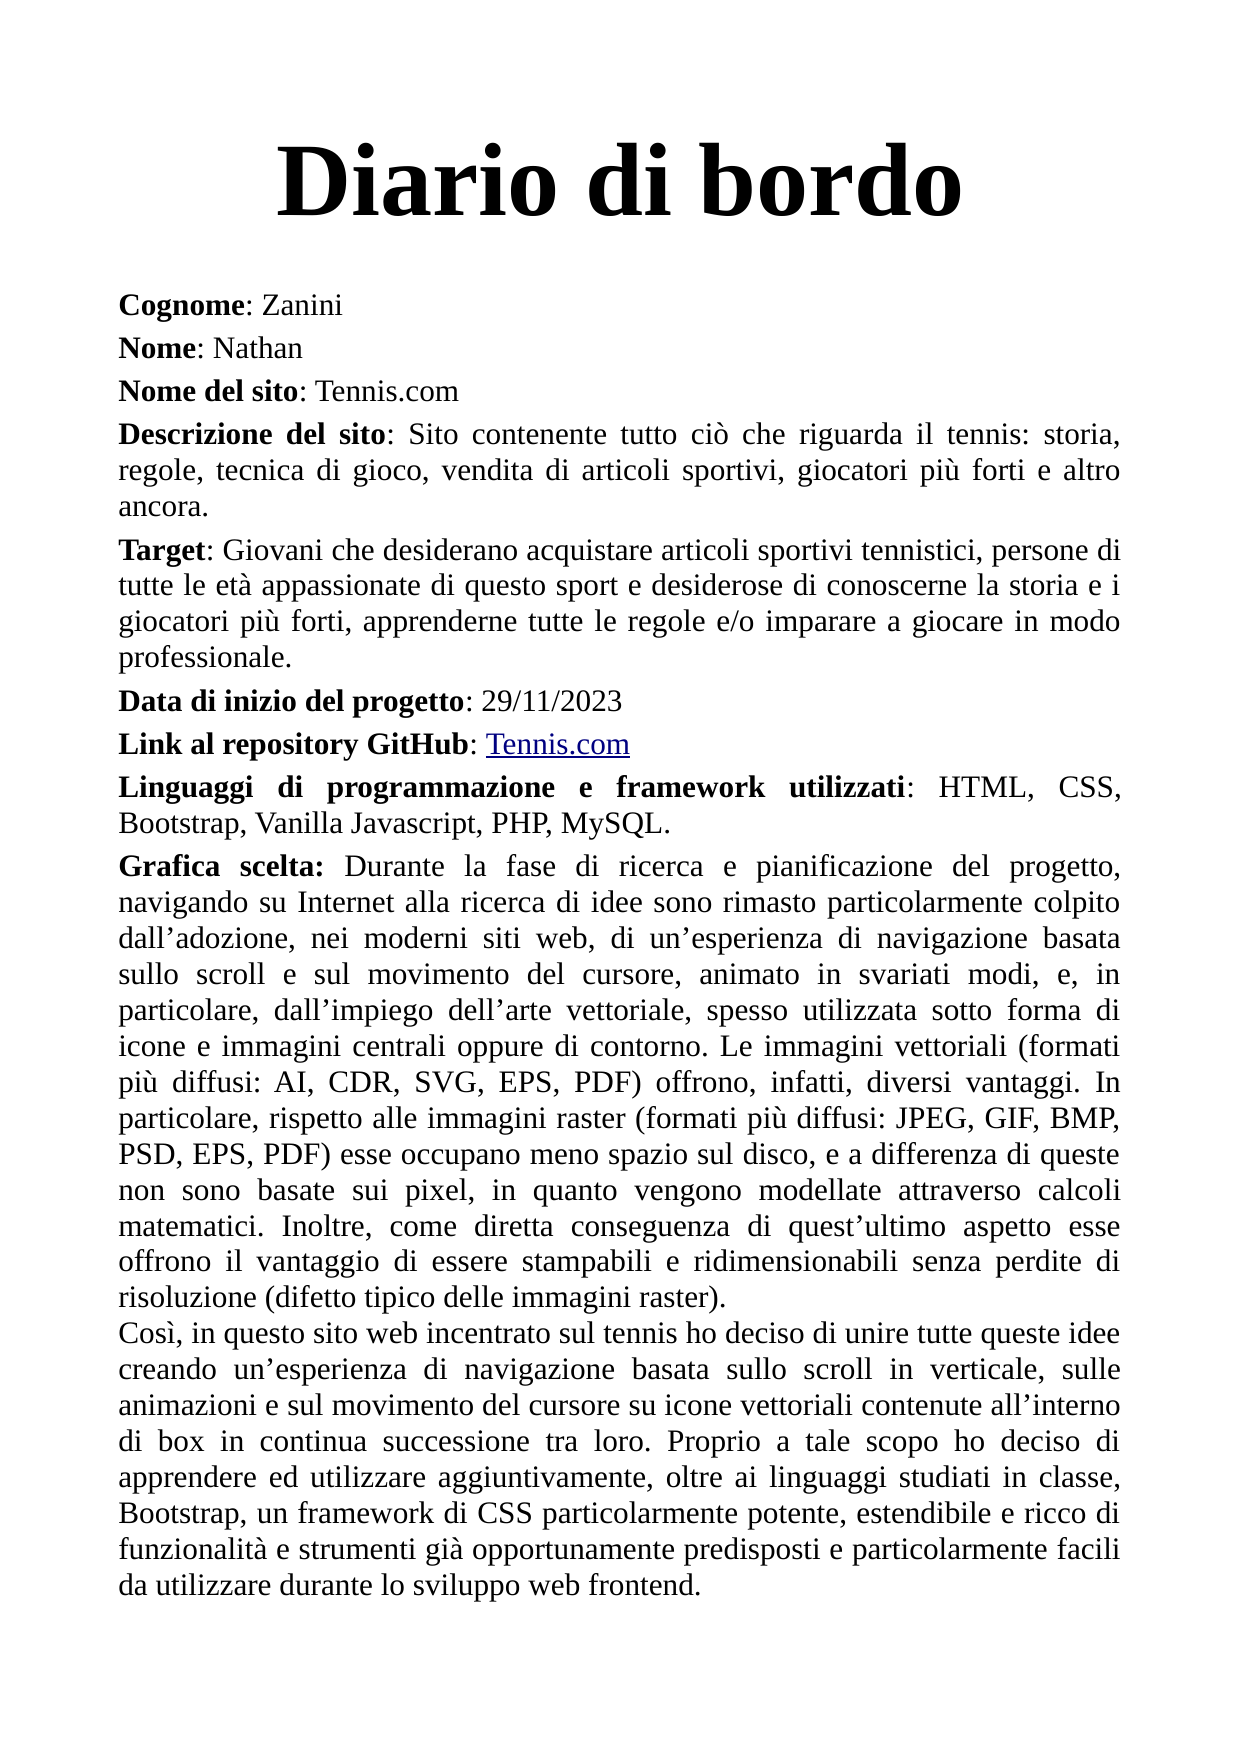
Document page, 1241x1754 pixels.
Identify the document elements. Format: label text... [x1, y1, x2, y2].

text Nome del sito: Tennis.com [118, 372, 1122, 408]
text Descrizione del sito: Sito contenente tutto ciò che riguarda il tennis: storia, regole, tecnica di gioco, vendita di articoli sportivi, giocatori più forti e altro ancora. [118, 416, 1122, 523]
text Data di inizio del progetto: 29/11/2023 [118, 682, 1122, 718]
text Grafica scelta: Durante la fase di ricerca e pianificazione del progetto, navigando su Internet alla ricerca di idee sono rimasto particolarmente colpito dall’adozione, nei moderni siti web, di un’esperienza di navigazione basata sullo scroll e sul movimento del cursore, animato in svariati modi, e, in particolare, dall’impiego dell’arte vettoriale, spesso utilizzata sotto forma di icone e immagini centrali oppure di contorno. Le immagini vettoriali (formati più diffusi: AI, CDR, SVG, EPS, PDF) offrono, infatti, diversi vantaggi. In particolare, rispetto alle immagini raster (formati più diffusi: JPEG, GIF, BMP, PSD, EPS, PDF) esse occupano meno spazio sul disco, e a differenza di queste non sono basate sui pixel, in quanto vengono modellate attraverso calcoli matematici. Inoltre, come diretta conseguenza di quest’ultimo aspetto esse offrono il vantaggio di essere stampabili e ridimensionabili senza perdite di risoluzione (difetto tipico delle immagini raster). [118, 847, 1122, 1314]
text Linguaggi di programmazione e framework utilizzati: HTML, CSS, Bootstrap, Vanilla Javascript, PHP, MySQL. [118, 768, 1122, 840]
text Diario di bordo [118, 118, 1122, 238]
text Cognome: Zanini [118, 286, 1122, 322]
text Target: Giovani che desiderano acquistare articoli sportivi tennistici, persone di tutte le età appassionate di questo sport e desiderose di conoscerne la storia e i giocatori più forti, apprenderne tutte le regole e/o imparare a giocare in modo professionale. [118, 531, 1122, 674]
text Link al repository GitHub: Tennis.com [118, 725, 1122, 761]
text Così, in questo sito web incentrato sul tennis ho deciso di unire tutte queste idee creando un’esperienza di navigazione basata sullo scroll in verticale, sulle animazioni e sul movimento del cursore su icone vettoriali contenute all’interno di box in continua successione tra loro. Proprio a tale scopo ho deciso di apprendere ed utilizzare aggiuntivamente, oltre ai linguaggi studiati in classe, Bootstrap, un framework di CSS particolarmente potente, estendibile e ricco di funzionalità e strumenti già opportunamente predisposti e particolarmente facili da utilizzare durante lo sviluppo web frontend. [118, 1314, 1122, 1602]
text Nome: Nathan [118, 329, 1122, 365]
